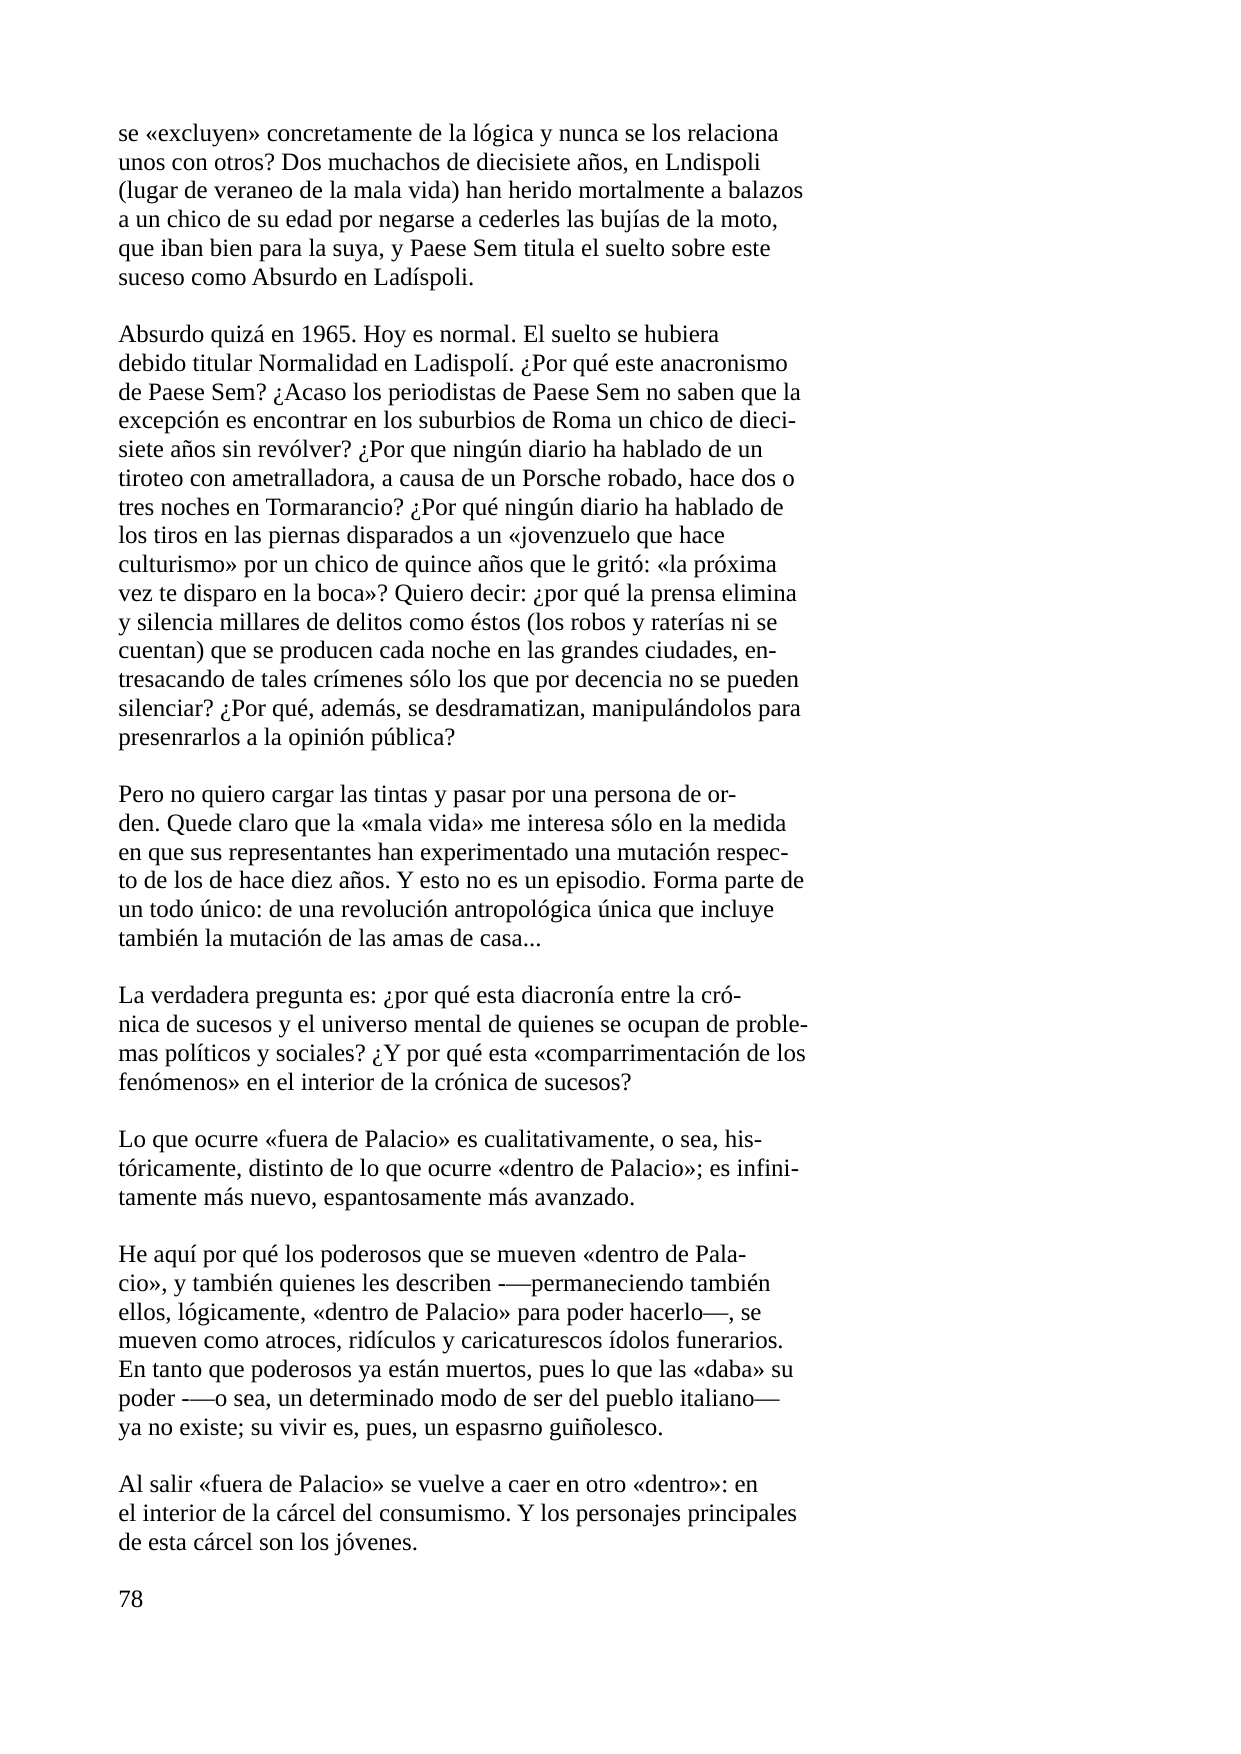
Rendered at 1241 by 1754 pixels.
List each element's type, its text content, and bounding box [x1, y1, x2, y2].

text mas políticos y sociales? ¿Y por qué esta «comparrimentación de los [118, 1038, 1122, 1067]
text tres noches en Tormarancio? ¿Por qué ningún diario ha hablado de [118, 492, 1122, 521]
text debido titular Normalidad en Ladispolí. ¿Por qué este anacronismo [118, 348, 1122, 377]
text también la mutación de las amas de casa... [118, 923, 1122, 952]
text Absurdo quizá en 1965. Hoy es normal. El suelto se hubiera [118, 319, 1122, 348]
text de Paese Sem? ¿Acaso los periodistas de Paese Sem no saben que la [118, 377, 1122, 406]
text excepción es encontrar en los suburbios de Roma un chico de dieci- [118, 406, 1122, 434]
text silenciar? ¿Por qué, además, se desdramatizan, manipulándolos para [118, 693, 1122, 722]
text Pero no quiero cargar las tintas y pasar por una persona de or- [118, 779, 1122, 808]
text He aquí por qué los poderosos que se mueven «dentro de Pala- [118, 1239, 1122, 1268]
text mueven como atroces, ridículos y caricaturescos ídolos funerarios. [118, 1326, 1122, 1354]
text to de los de hace diez años. Y esto no es un episodio. Forma parte de [118, 866, 1122, 894]
text tóricamente, distinto de lo que ocurre «dentro de Palacio»; es infini- [118, 1153, 1122, 1182]
text poder -—o sea, un determinado modo de ser del pueblo italiano— [118, 1383, 1122, 1412]
text en que sus representantes han experimentado una mutación respec- [118, 837, 1122, 866]
text vez te disparo en la boca»? Quiero decir: ¿por qué la prensa elimina [118, 578, 1122, 607]
text den. Quede claro que la «mala vida» me interesa sólo en la medida [118, 808, 1122, 837]
text a un chico de su edad por negarse a cederles las bujías de la moto, [118, 204, 1122, 233]
text cio», y también quienes les describen -—permaneciendo también [118, 1268, 1122, 1297]
text tamente más nuevo, espantosamente más avanzado. [118, 1182, 1122, 1211]
text Al salir «fuera de Palacio» se vuelve a caer en otro «dentro»: en [118, 1469, 1122, 1498]
text ya no existe; su vivir es, pues, un espasrno guiñolesco. [118, 1412, 1122, 1441]
text presenrarlos a la opinión pública? [118, 722, 1122, 751]
text fenómenos» en el interior de la crónica de sucesos? [118, 1067, 1122, 1096]
text que iban bien para la suya, y Paese Sem titula el suelto sobre este [118, 233, 1122, 262]
text el interior de la cárcel del consumismo. Y los personajes principales [118, 1498, 1122, 1527]
text siete años sin revólver? ¿Por que ningún diario ha hablado de un [118, 434, 1122, 463]
text tiroteo con ametralladora, a causa de un Porsche robado, hace dos o [118, 463, 1122, 492]
text un todo único: de una revolución antropológica única que incluye [118, 894, 1122, 923]
text En tanto que poderosos ya están muertos, pues lo que las «daba» su [118, 1354, 1122, 1383]
text los tiros en las piernas disparados a un «jovenzuelo que hace [118, 521, 1122, 549]
text 78 [118, 1584, 1122, 1613]
text y silencia millares de delitos como éstos (los robos y raterías ni se [118, 607, 1122, 636]
text suceso como Absurdo en Ladíspoli. [118, 262, 1122, 291]
text cuentan) que se producen cada noche en las grandes ciudades, en- [118, 636, 1122, 664]
text ellos, lógicamente, «dentro de Palacio» para poder hacerlo—, se [118, 1297, 1122, 1326]
text nica de sucesos y el universo mental de quienes se ocupan de proble- [118, 1009, 1122, 1038]
text Lo que ocurre «fuera de Palacio» es cualitativamente, o sea, his- [118, 1124, 1122, 1153]
text se «excluyen» concretamente de la lógica y nunca se los relaciona [118, 118, 1122, 147]
text de esta cárcel son los jóvenes. [118, 1527, 1122, 1556]
text culturismo» por un chico de quince años que le gritó: «la próxima [118, 549, 1122, 578]
text La verdadera pregunta es: ¿por qué esta diacronía entre la cró- [118, 981, 1122, 1009]
text tresacando de tales crímenes sólo los que por decencia no se pueden [118, 664, 1122, 693]
text unos con otros? Dos muchachos de diecisiete años, en Lndispoli [118, 147, 1122, 176]
text (lugar de veraneo de la mala vida) han herido mortalmente a balazos [118, 176, 1122, 204]
